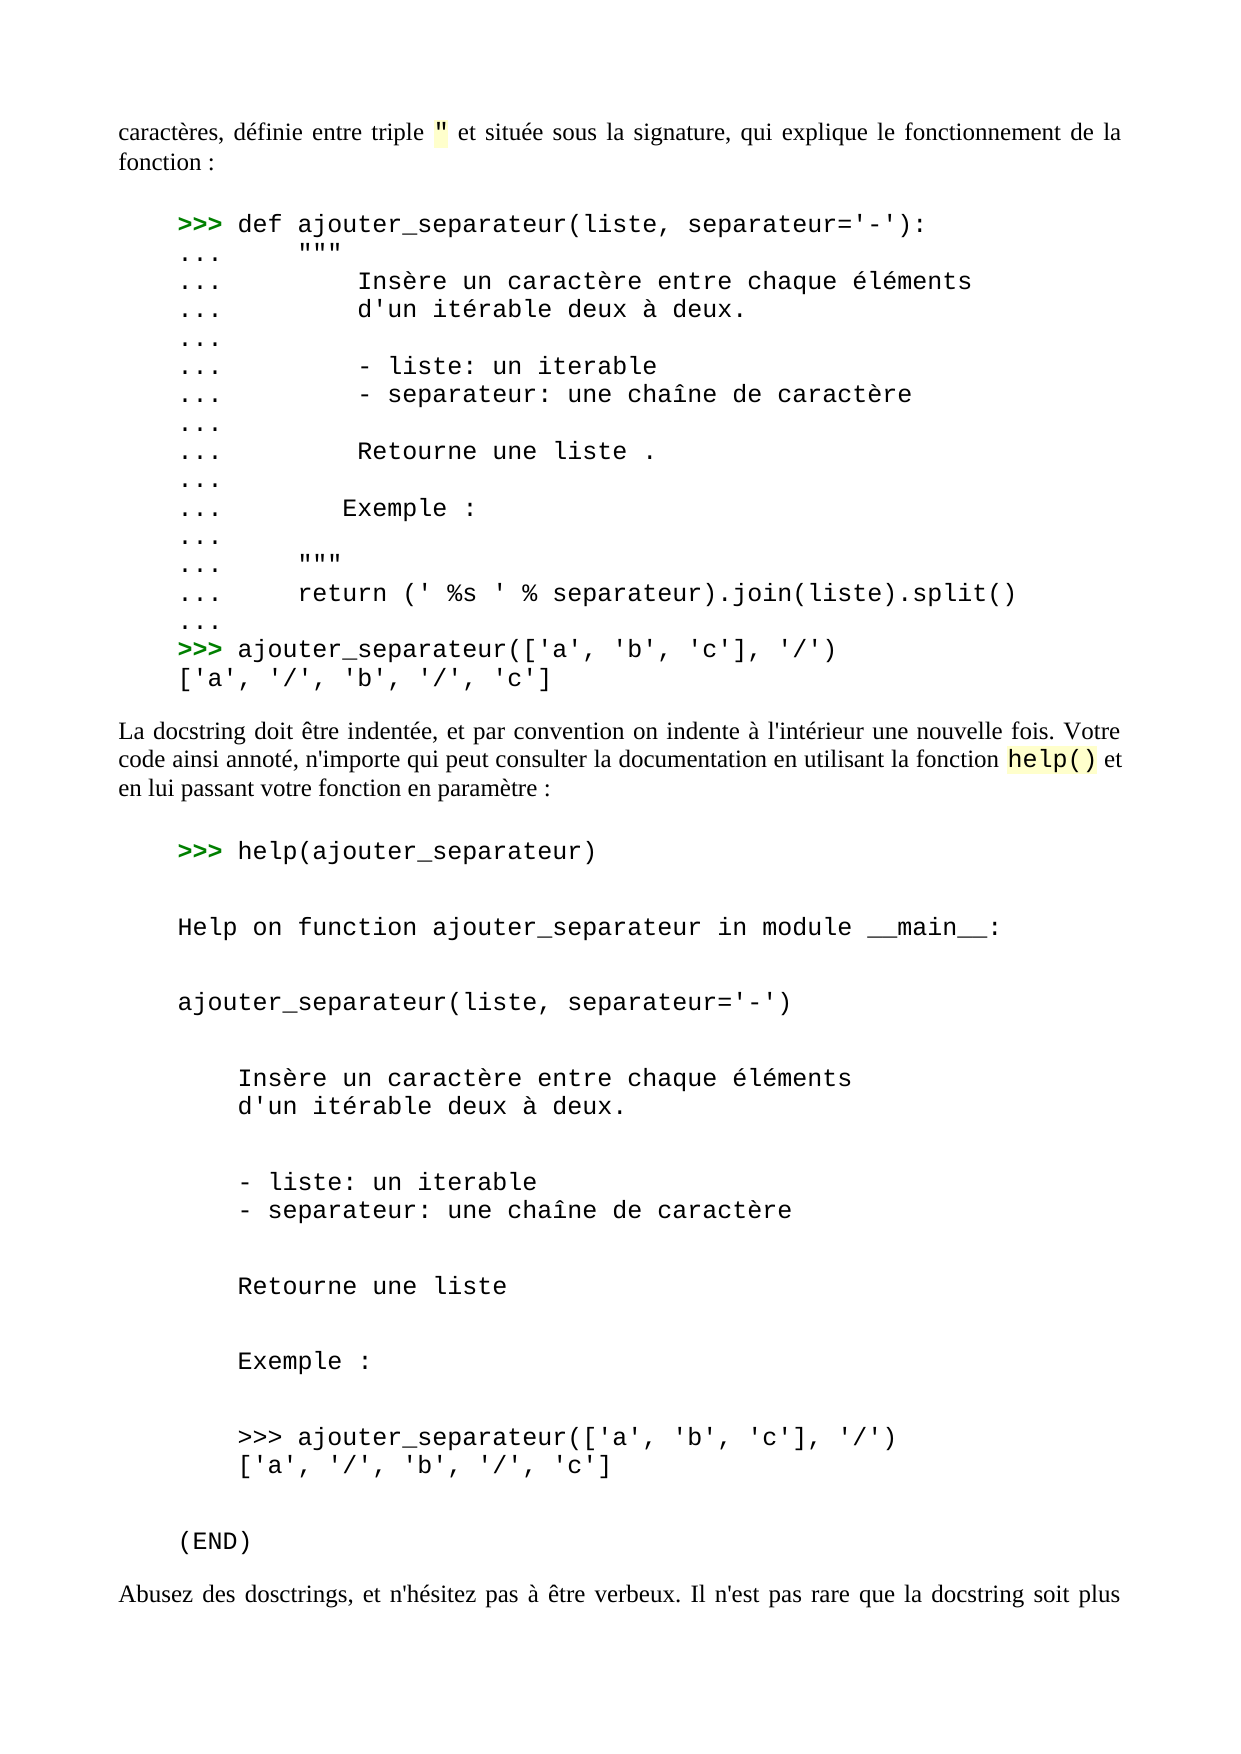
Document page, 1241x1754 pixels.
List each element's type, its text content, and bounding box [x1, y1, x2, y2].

text Abusez des dosctrings, et n'hésitez pas à être verbeux. Il n'est pas rare que la docstring soit plus [118, 1580, 1122, 1608]
text - liste: un iterable - separateur: une chaîne de caractère [177, 1169, 1122, 1226]
text La docstring doit être indentée, et par convention on indente à l'intérieur une nouvelle fois. Votre code ainsi annoté, n'importe qui peut consulter la documentation en utilisant la fonction help() et en lui passant votre fonction en paramètre : [118, 717, 1122, 802]
text >>> help(ajouter_separateur) [177, 838, 1122, 867]
text Insère un caractère entre chaque éléments d'un itérable deux à deux. [177, 1065, 1122, 1122]
text Exemple : [177, 1349, 1122, 1377]
text Retourne une liste [177, 1273, 1122, 1302]
text >>> def ajouter_separateur(liste, separateur='-'): ... """ ... Insère un caractère entre chaque éléments ... d'un itérable deux à deux. ... ... - liste: un iterable ... - separateur: une chaîne de caractère ... ... Retourne une liste . ... ... Exemple : ... ... """ ... return (' %s ' % separateur).join(liste).split() ... >>> ajouter_separateur(['a', 'b', 'c'], '/') ['a', '/', 'b', '/', 'c'] [177, 212, 1122, 693]
text >>> ajouter_separateur(['a', 'b', 'c'], '/') ['a', '/', 'b', '/', 'c'] [177, 1424, 1122, 1481]
text Help on function ajouter_separateur in module __main__: [177, 914, 1122, 942]
text (END) [177, 1528, 1122, 1557]
text ajouter_separateur(liste, separateur='-') [177, 990, 1122, 1018]
text caractères, définie entre triple " et située sous la signature, qui explique le fonctionnement de la fonction : [118, 118, 1122, 176]
